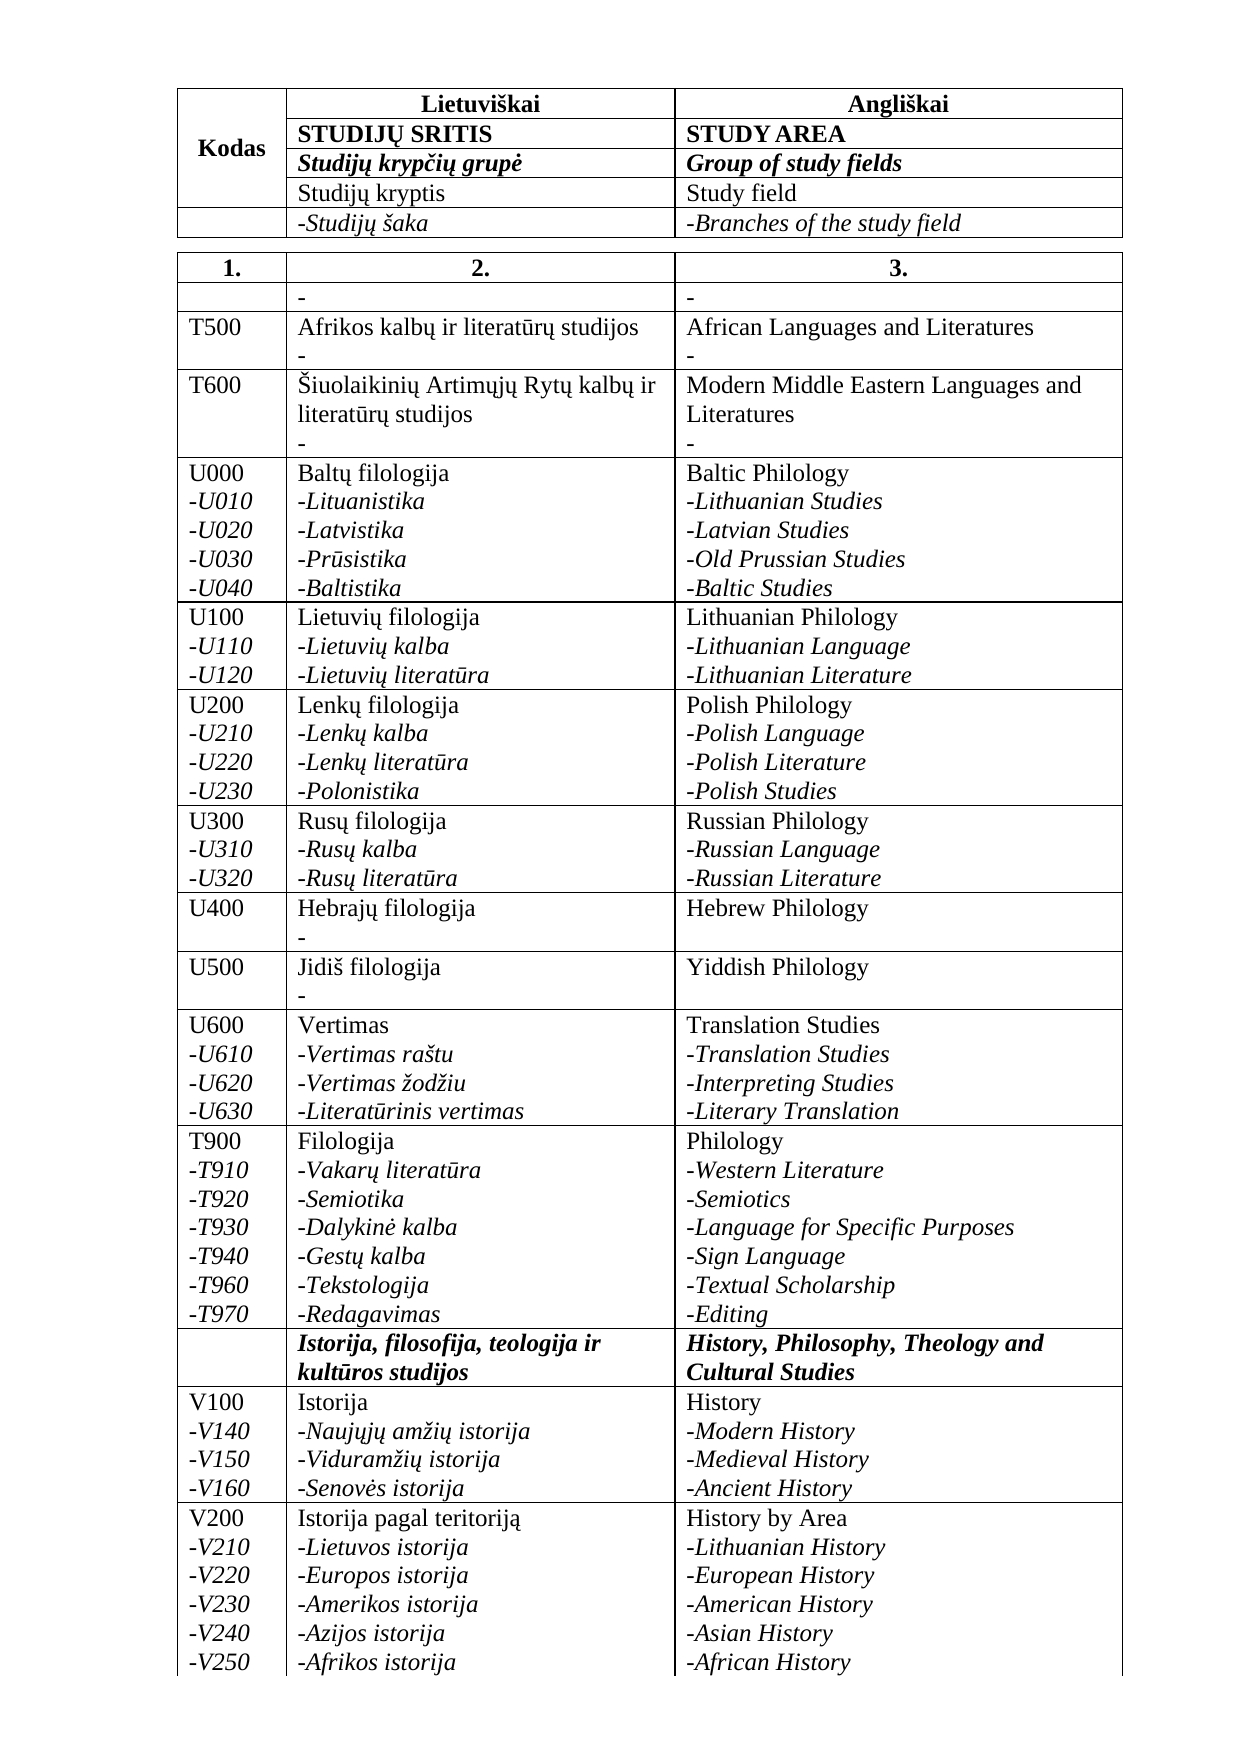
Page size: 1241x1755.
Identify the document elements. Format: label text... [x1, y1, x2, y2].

table_cell 2. [287, 253, 674, 282]
table_cell [178, 283, 286, 311]
table_cell -V140 [178, 1416, 286, 1444]
table_cell -Latvian Studies [676, 515, 1122, 544]
table_cell -Gestų kalba [287, 1241, 674, 1270]
table_cell - [287, 283, 674, 311]
table_cell -Language for Specific Purposes [676, 1213, 1122, 1241]
table_cell -Semiotika [287, 1184, 674, 1212]
table_cell Rusų filologija [287, 806, 674, 834]
table_cell -U320 [178, 863, 286, 892]
table_cell -Vakarų literatūra [287, 1155, 674, 1184]
table_cell -U610 [178, 1039, 286, 1068]
table_cell -Dalykinė kalba [287, 1213, 674, 1241]
table_cell -Polish Literature [676, 747, 1122, 776]
table_cell -Lithuanian Language [676, 631, 1122, 660]
table_cell - [287, 341, 674, 369]
table_cell -Europos istorija [287, 1561, 674, 1589]
table_cell Istorija pagal teritoriją [287, 1503, 674, 1532]
table_cell -V250 [178, 1647, 286, 1676]
table_cell -Vertimas žodžiu [287, 1068, 674, 1096]
table_cell Studijų kryptis [287, 178, 674, 207]
table_cell -Russian Language [676, 835, 1122, 863]
table_header Kodas [178, 89, 286, 207]
table_cell - [287, 980, 674, 1009]
table_cell [675, 238, 1122, 252]
table_cell -Latvistika [287, 515, 674, 544]
table_cell [177, 238, 286, 252]
table_cell -T970 [178, 1299, 286, 1327]
table_cell -Baltic Studies [676, 573, 1122, 601]
table_cell -Semiotics [676, 1184, 1122, 1212]
table_cell 1. [178, 253, 286, 282]
table_cell -Lituanistika [287, 486, 674, 515]
table_cell Afrikos kalbų ir literatūrų studijos [287, 312, 674, 341]
table_cell -V210 [178, 1532, 286, 1561]
table_cell -U020 [178, 515, 286, 544]
table_cell Philology [676, 1126, 1122, 1155]
table_cell History, Philosophy, Theology and Cultural Studies [676, 1329, 1122, 1386]
table_cell -Sign Language [676, 1241, 1122, 1270]
table_cell -Lenkų kalba [287, 719, 674, 747]
table_cell [676, 922, 1122, 951]
table_cell Russian Philology [676, 806, 1122, 834]
table_cell Modern Middle Eastern Languages and Literatures [676, 370, 1122, 428]
table_cell -U010 [178, 486, 286, 515]
table_cell -Polish Studies [676, 776, 1122, 805]
table_cell U400 [178, 893, 286, 922]
table_cell Lenkų filologija [287, 690, 674, 718]
table_cell -Translation Studies [676, 1039, 1122, 1068]
table_cell - [676, 341, 1122, 369]
table_cell - [676, 283, 1122, 311]
table_cell -Polish Language [676, 719, 1122, 747]
table_cell -Rusų kalba [287, 835, 674, 863]
table_cell U200 [178, 690, 286, 718]
table_cell T600 [178, 370, 286, 428]
table_cell -U040 [178, 573, 286, 601]
table_cell Study field [676, 178, 1122, 207]
table_cell -T920 [178, 1184, 286, 1212]
table_cell -Lietuvių literatūra [287, 660, 674, 689]
table_cell -Amerikos istorija [287, 1589, 674, 1618]
table_cell Hebrajų filologija [287, 893, 674, 922]
table_cell Istorija [287, 1387, 674, 1416]
table_cell -Old Prussian Studies [676, 544, 1122, 573]
table_cell -Baltistika [287, 573, 674, 601]
table_cell -Editing [676, 1299, 1122, 1327]
table_cell STUDY AREA [676, 119, 1122, 147]
table_cell -U630 [178, 1096, 286, 1125]
table_cell -T940 [178, 1241, 286, 1270]
table_cell -Literary Translation [676, 1096, 1122, 1125]
table_cell -Naujųjų amžių istorija [287, 1416, 674, 1444]
table_cell -T910 [178, 1155, 286, 1184]
table_cell Translation Studies [676, 1010, 1122, 1039]
table_cell -Textual Scholarship [676, 1270, 1122, 1299]
table_cell T900 [178, 1126, 286, 1155]
table_cell [178, 922, 286, 951]
table_cell -V230 [178, 1589, 286, 1618]
table_cell Lithuanian Philology [676, 603, 1122, 631]
table_cell -Branches of the study field [676, 208, 1122, 237]
table_cell Baltų filologija [287, 458, 674, 486]
table_cell Istorija, filosofija, teologija ir kultūros studijos [287, 1329, 674, 1386]
table_cell - [287, 922, 674, 951]
table_cell -Lithuanian Studies [676, 486, 1122, 515]
table_cell -Medieval History [676, 1445, 1122, 1473]
table_cell U100 [178, 603, 286, 631]
table_cell -Lietuvių kalba [287, 631, 674, 660]
table_cell Lietuvių filologija [287, 603, 674, 631]
table_cell [178, 428, 286, 457]
table_cell African Languages and Literatures [676, 312, 1122, 341]
table_cell Group of study fields [676, 149, 1122, 177]
table_cell -Tekstologija [287, 1270, 674, 1299]
table_cell [286, 238, 675, 252]
table_cell -Prūsistika [287, 544, 674, 573]
table_cell -Afrikos istorija [287, 1647, 674, 1676]
table_cell -Studijų šaka [287, 208, 674, 237]
table_cell U000 [178, 458, 286, 486]
table_cell -Azijos istorija [287, 1618, 674, 1647]
table_cell - [676, 428, 1122, 457]
table_cell Jidiš filologija [287, 952, 674, 980]
table_cell Vertimas [287, 1010, 674, 1039]
table_cell -V150 [178, 1445, 286, 1473]
table_cell -Polonistika [287, 776, 674, 805]
table_cell -Rusų literatūra [287, 863, 674, 892]
table_cell V200 [178, 1503, 286, 1532]
table_cell -Modern History [676, 1416, 1122, 1444]
table_cell -U210 [178, 719, 286, 747]
table_cell 3. [676, 253, 1122, 282]
table_cell -U030 [178, 544, 286, 573]
table_cell -Literatūrinis vertimas [287, 1096, 674, 1125]
table_cell -Lenkų literatūra [287, 747, 674, 776]
table_cell -Russian Literature [676, 863, 1122, 892]
table_cell T500 [178, 312, 286, 341]
table_cell -American History [676, 1589, 1122, 1618]
table_cell -V160 [178, 1473, 286, 1502]
table_cell Baltic Philology [676, 458, 1122, 486]
table_cell -Asian History [676, 1618, 1122, 1647]
table_cell U300 [178, 806, 286, 834]
table_header Angliškai [676, 89, 1122, 118]
table_cell V100 [178, 1387, 286, 1416]
table_cell Polish Philology [676, 690, 1122, 718]
table_cell Yiddish Philology [676, 952, 1122, 980]
table_cell Hebrew Philology [676, 893, 1122, 922]
table_cell -Lietuvos istorija [287, 1532, 674, 1561]
table_cell [178, 1329, 286, 1386]
table_cell -V240 [178, 1618, 286, 1647]
table_cell [178, 208, 286, 237]
table_cell -Redagavimas [287, 1299, 674, 1327]
table_cell -Interpreting Studies [676, 1068, 1122, 1096]
table_cell U600 [178, 1010, 286, 1039]
table_cell -U220 [178, 747, 286, 776]
table_cell U500 [178, 952, 286, 980]
table_cell Šiuolaikinių Artimųjų Rytų kalbų ir literatūrų studijos [287, 370, 674, 428]
table_cell -T960 [178, 1270, 286, 1299]
table_cell -U310 [178, 835, 286, 863]
table_cell -U110 [178, 631, 286, 660]
table_cell History by Area [676, 1503, 1122, 1532]
table_cell -Senovės istorija [287, 1473, 674, 1502]
table_cell STUDIJŲ SRITIS [287, 119, 674, 147]
table_cell -Lithuanian Literature [676, 660, 1122, 689]
table_cell Studijų krypčių grupė [287, 149, 674, 177]
table_cell -U620 [178, 1068, 286, 1096]
table_cell -U230 [178, 776, 286, 805]
table_cell -Viduramžių istorija [287, 1445, 674, 1473]
table_cell -Vertimas raštu [287, 1039, 674, 1068]
table_cell -Lithuanian History [676, 1532, 1122, 1561]
table_cell -Western Literature [676, 1155, 1122, 1184]
table_cell -T930 [178, 1213, 286, 1241]
table_cell -U120 [178, 660, 286, 689]
table_cell -Ancient History [676, 1473, 1122, 1502]
table_cell -V220 [178, 1561, 286, 1589]
table_cell History [676, 1387, 1122, 1416]
table_cell [676, 980, 1122, 1009]
table_cell - [287, 428, 674, 457]
table_header Lietuviškai [287, 89, 674, 118]
table_cell -African History [676, 1647, 1122, 1676]
table_cell [178, 341, 286, 369]
table_cell [178, 980, 286, 1009]
table_cell -European History [676, 1561, 1122, 1589]
table_cell Filologija [287, 1126, 674, 1155]
